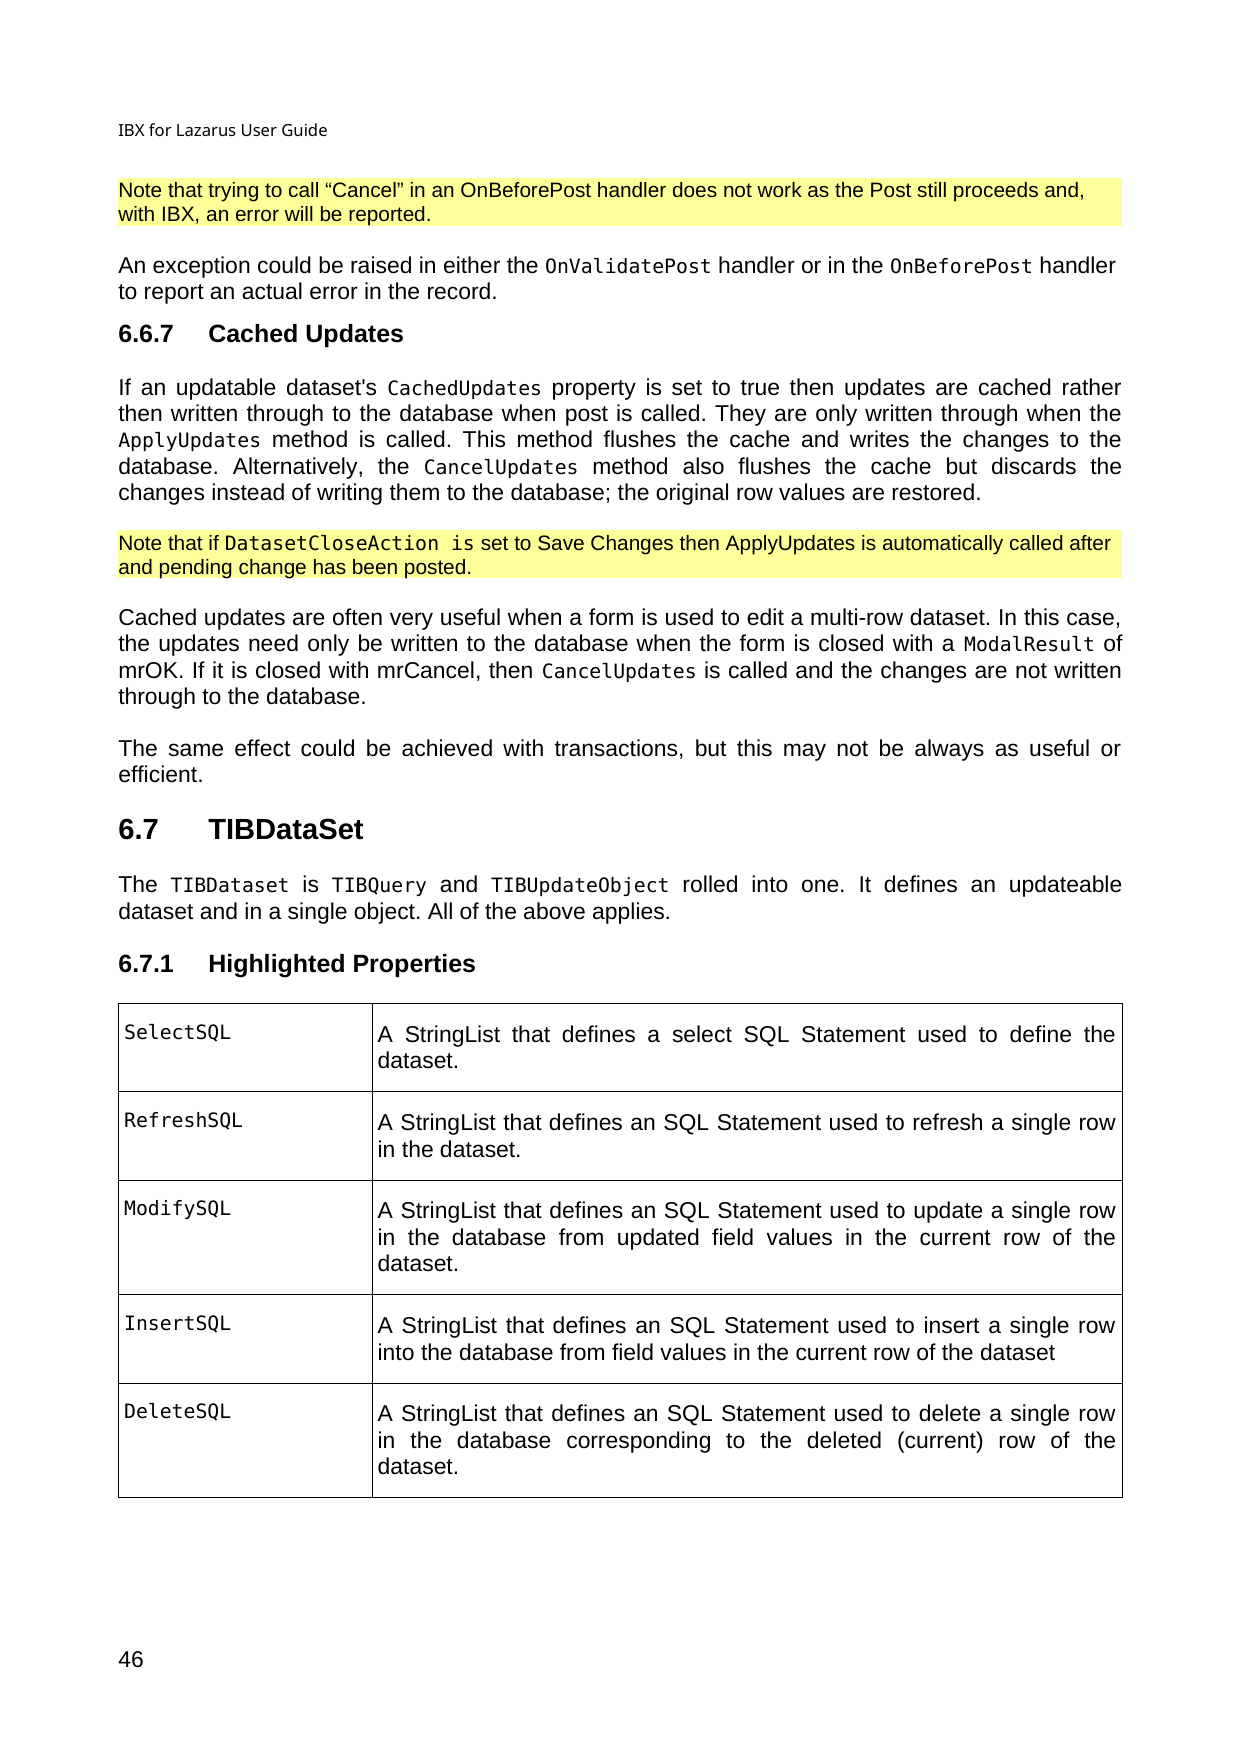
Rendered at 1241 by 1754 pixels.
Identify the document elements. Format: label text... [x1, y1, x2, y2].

subtitle TIBDataSet [118, 812, 1122, 846]
table_cell A StringList that defines an SQL Statement used to update a single row in the database from updated field values in the current row of the dataset. [373, 1181, 1122, 1294]
text An exception could be raised in either the OnValidatePost handler or in the OnBeforePost handler to report an actual error in the record. [118, 252, 1122, 304]
table_cell ModifySQL [119, 1181, 372, 1294]
table_header SelectSQL [119, 1004, 372, 1091]
table_cell A StringList that defines an SQL Statement used to refresh a single row in the dataset. [373, 1092, 1122, 1180]
text Cached updates are often very useful when a form is used to edit a multi-row dataset. In this case, the updates need only be written to the database when the form is closed with a ModalResult of mrOK. If it is closed with mrCancel, then CancelUpdates is called and the changes are not written through to the database. [118, 604, 1122, 709]
table_cell InsertSQL [119, 1295, 372, 1382]
text Note that trying to call “Cancel” in an OnBeforePost handler does not work as the Post still proceeds and, with IBX, an error will be reported. [118, 178, 1122, 226]
text The TIBDataset is TIBQuery and TIBUpdateObject rolled into one. It defines an updateable dataset and in a single object. All of the above applies. [118, 871, 1122, 924]
text Note that if DatasetCloseAction is set to Save Changes then ApplyUpdates is automatically called after and pending change has been posted. [118, 530, 1122, 578]
text The same effect could be achieved with transactions, but this may not be always as useful or efficient. [118, 734, 1122, 787]
table_cell A StringList that defines an SQL Statement used to insert a single row into the database from field values in the current row of the dataset [373, 1295, 1122, 1382]
text If an updatable dataset's CachedUpdates property is set to true then updates are cached rather then written through to the database when post is called. They are only written through when the ApplyUpdates method is called. This method flushes the cache and writes the changes to the database. Alternatively, the CancelUpdates method also flushes the cache but discards the changes instead of writing them to the database; the original row values are restored. [118, 373, 1122, 505]
table_cell DeleteSQL [119, 1384, 372, 1497]
table_header A StringList that defines a select SQL Statement used to define the dataset. [373, 1004, 1122, 1091]
table_cell A StringList that defines an SQL Statement used to delete a single row in the database corresponding to the deleted (current) row of the dataset. [373, 1384, 1122, 1497]
table_cell RefreshSQL [119, 1092, 372, 1180]
subtitle Highlighted Properties [118, 949, 1122, 978]
subtitle Cached Updates [118, 319, 1122, 348]
